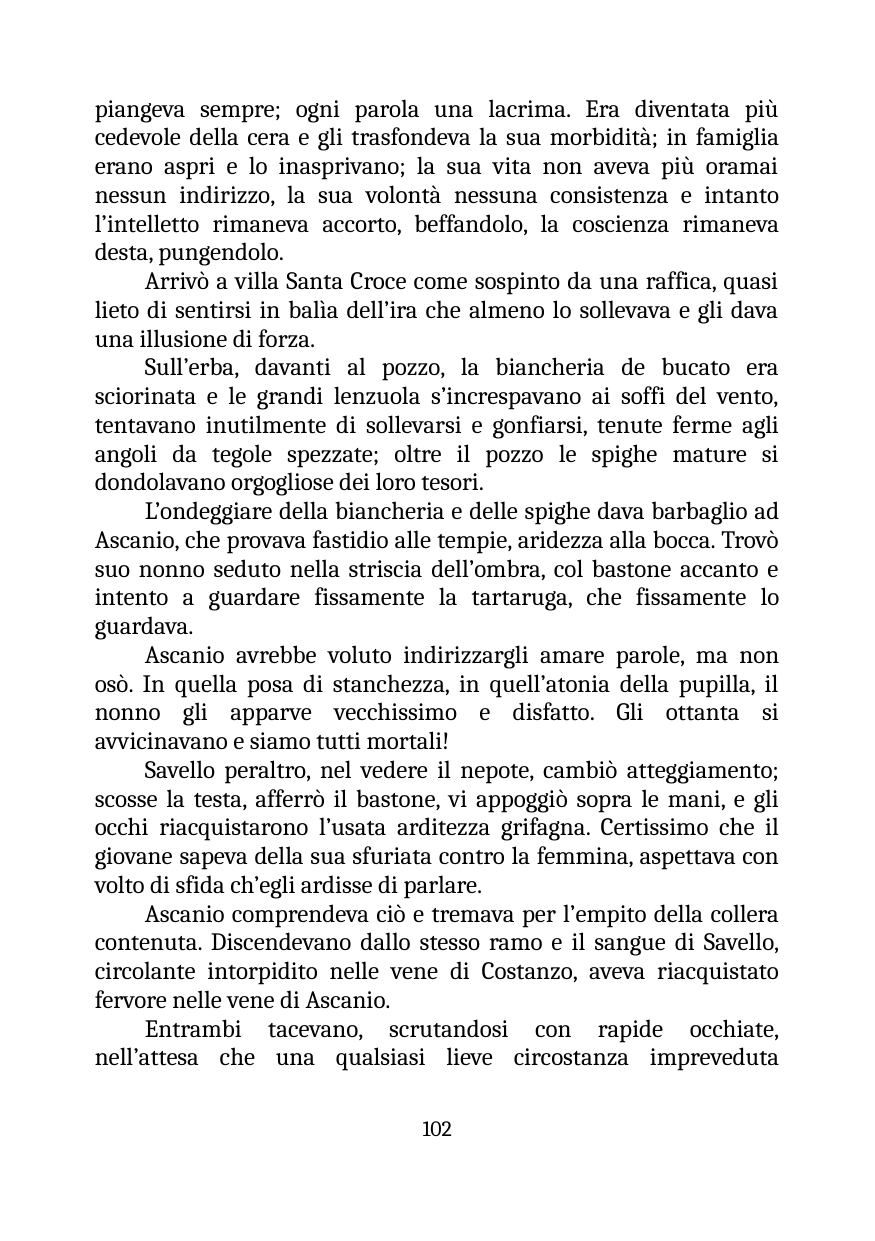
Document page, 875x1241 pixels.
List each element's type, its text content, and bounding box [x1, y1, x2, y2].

text Sull’erba, davanti al pozzo, la biancheria de bucato era sciorinata e le grandi lenzuola s’increspavano ai soffi del vento, tentavano inutilmente di sollevarsi e gonfiarsi, tenute ferme agli angoli da tegole spezzate; oltre il pozzo le spighe mature si dondolavano orgogliose dei loro tesori. [94, 353, 779, 497]
text Ascanio avrebbe voluto indirizzargli amare parole, ma non osò. In quella posa di stanchezza, in quell’atonia della pupilla, il nonno gli apparve vecchissimo e disfatto. Gli ottanta si avvicinavano e siamo tutti mortali! [94, 641, 779, 756]
text Ascanio comprendeva ciò e tremava per l’empito della collera contenuta. Discendevano dallo stesso ramo e il sangue di Savello, circolante intorpidito nelle vene di Costanzo, aveva riacquistato fervore nelle vene di Ascanio. [94, 899, 779, 1014]
text Savello peraltro, nel vedere il nepote, cambiò atteggiamento; scosse la testa, afferrò il bastone, vi appoggiò sopra le mani, e gli occhi riacquistarono l’usata arditezza grifagna. Certissimo che il giovane sapeva della sua sfuriata contro la femmina, aspettava con volto di sfida ch’egli ardisse di parlare. [94, 756, 779, 899]
text Arrivò a villa Santa Croce come sospinto da una raffica, quasi lieto di sentirsi in balìa dell’ira che almeno lo sollevava e gli dava una illusione di forza. [94, 267, 779, 353]
text piangeva sempre; ogni parola una lacrima. Era diventata più cedevole della cera e gli trasfondeva la sua morbidità; in famiglia erano aspri e lo inasprivano; la sua vita non aveva più oramai nessun indirizzo, la sua volontà nessuna consistenza e intanto l’intelletto rimaneva accorto, beffandolo, la coscienza rimaneva desta, pungendolo. [94, 94, 779, 267]
text L’ondeggiare della biancheria e delle spighe dava barbaglio ad Ascanio, che provava fastidio alle tempie, aridezza alla bocca. Trovò suo nonno seduto nella striscia dell’ombra, col bastone accanto e intento a guardare fissamente la tartaruga, che fissamente lo guardava. [94, 497, 779, 641]
text Entrambi tacevano, scrutandosi con rapide occhiate, nell’attesa che una qualsiasi lieve circostanza impreveduta [94, 1014, 779, 1072]
